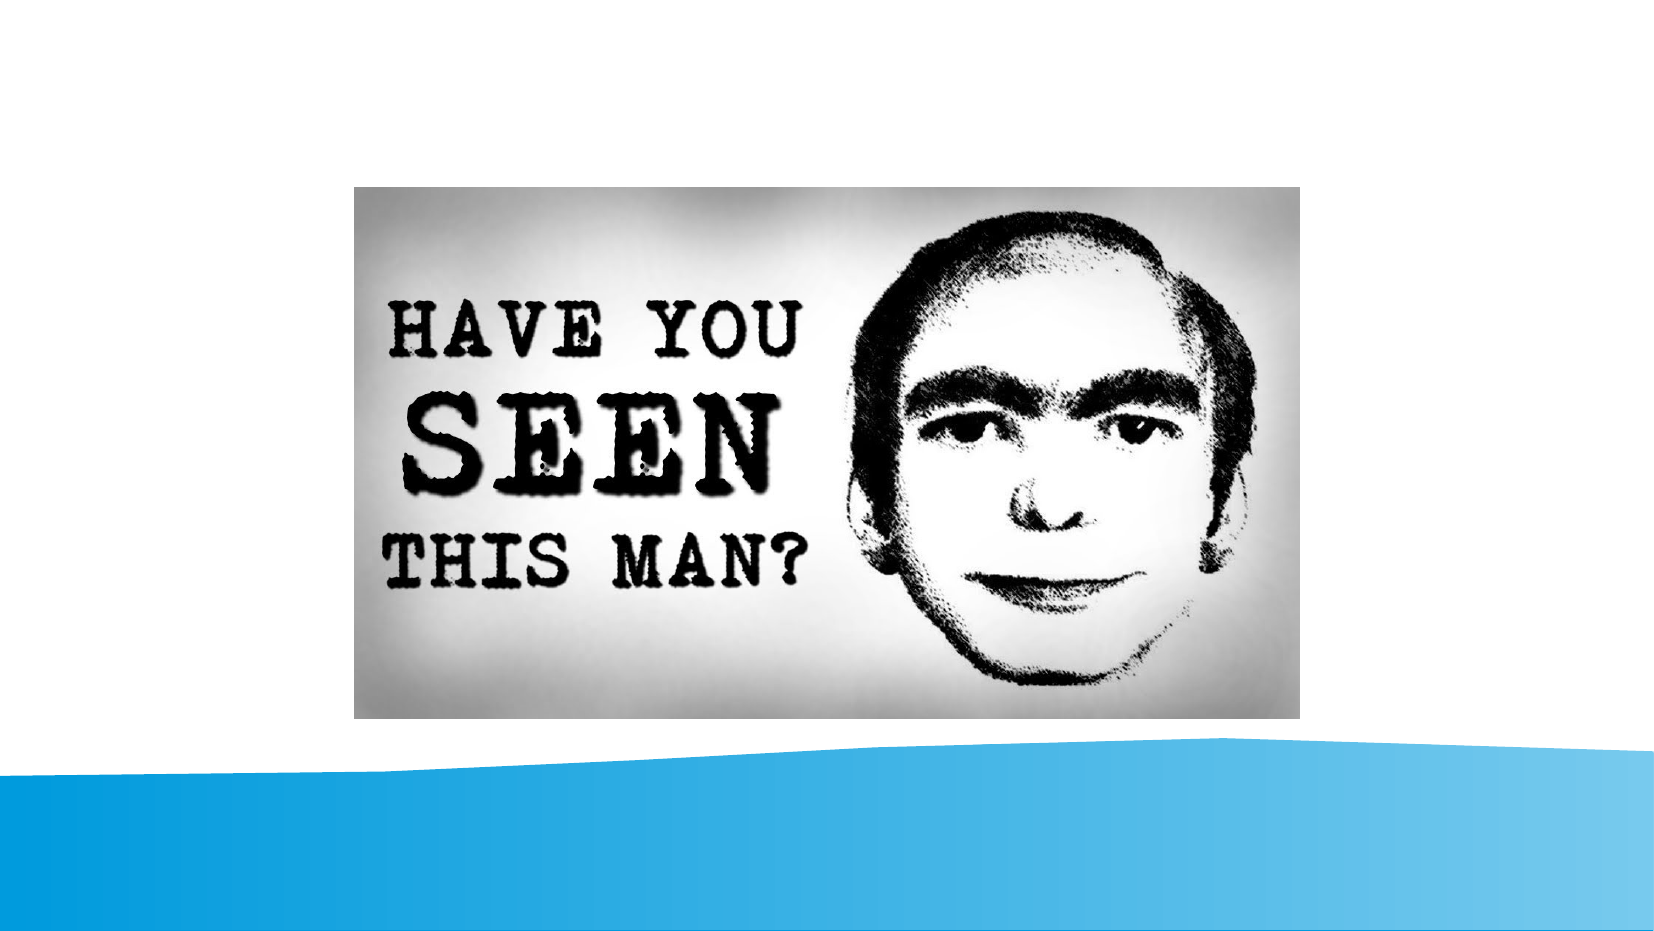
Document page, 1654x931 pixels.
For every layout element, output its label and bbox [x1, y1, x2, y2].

picture [354, 187, 1300, 719]
